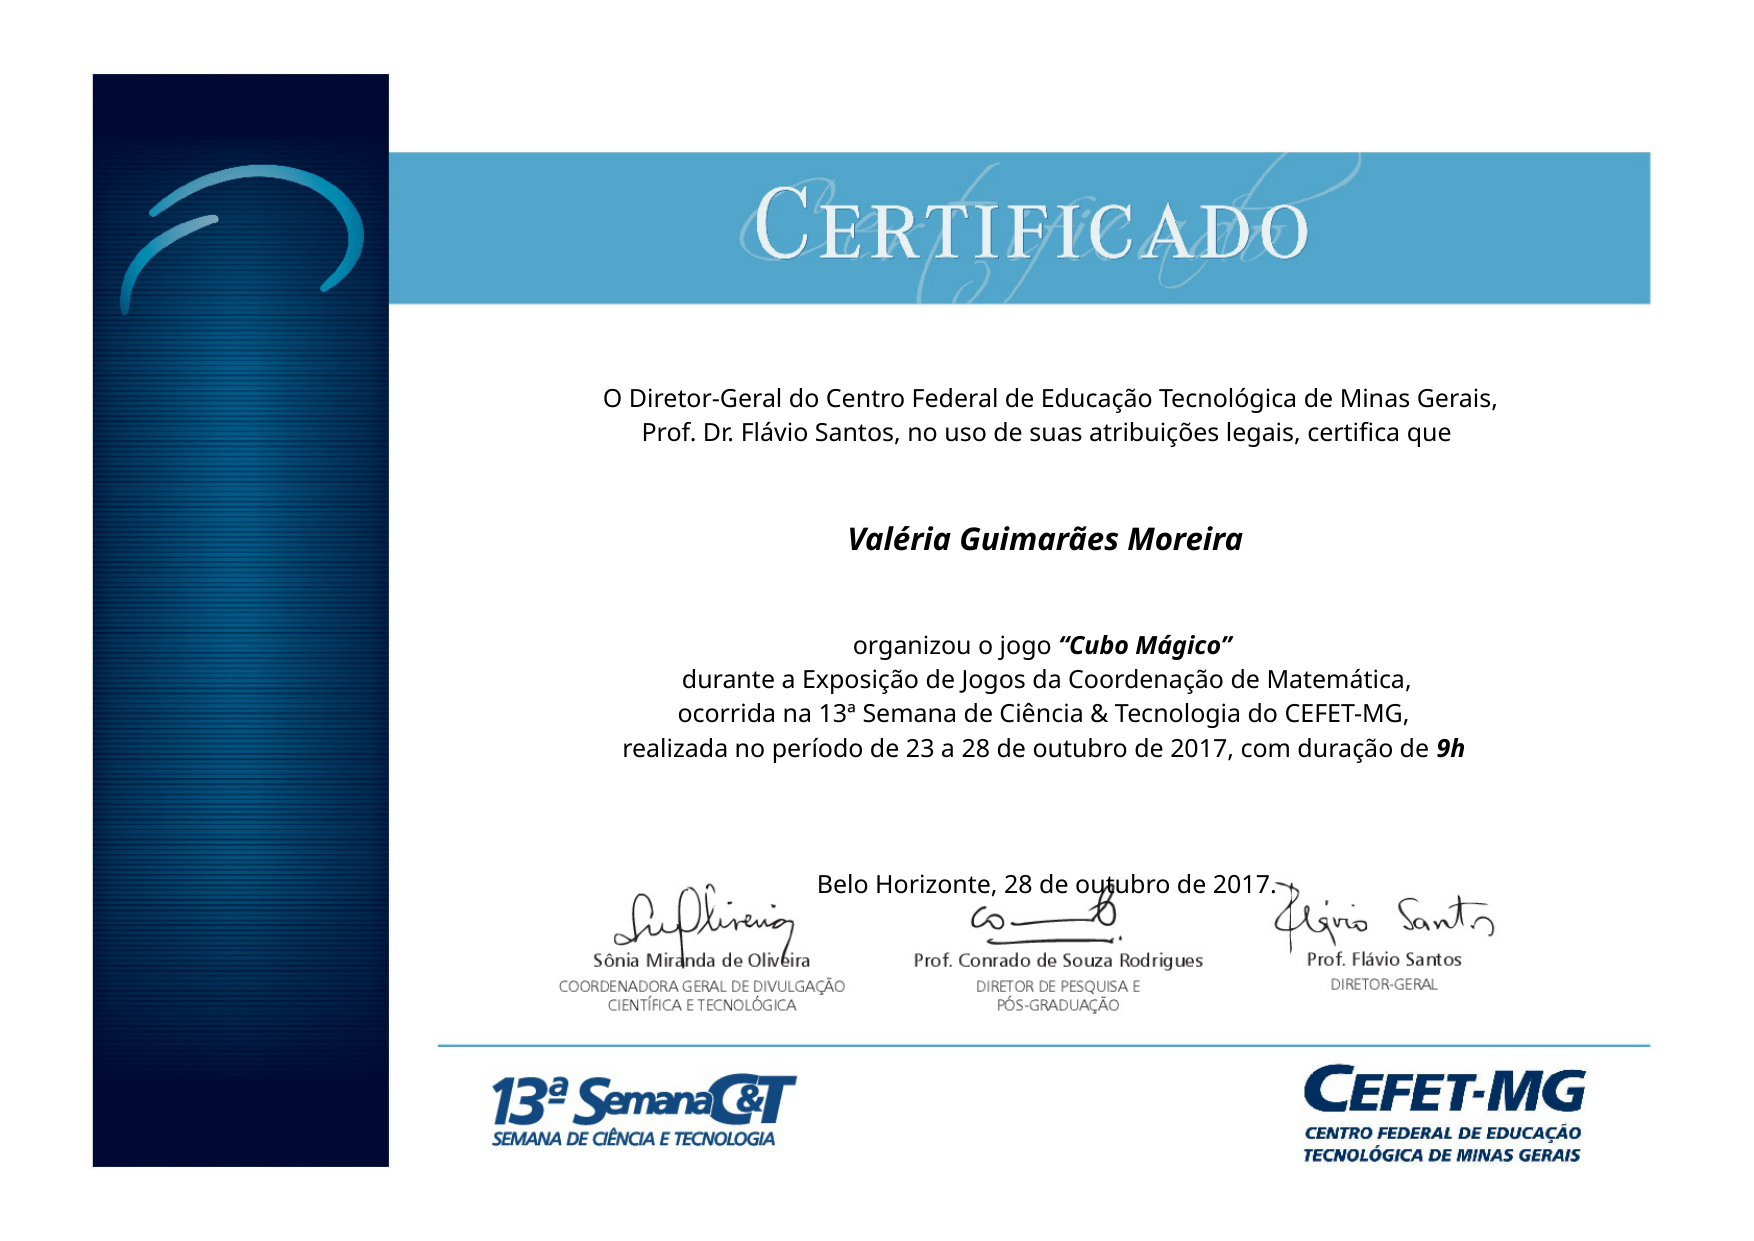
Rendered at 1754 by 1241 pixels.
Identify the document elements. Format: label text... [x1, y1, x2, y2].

text realizada no período de 23 a 28 de outubro de 2017, com duração de 9h [340, 730, 1754, 764]
text durante a Exposição de Jogos da Coordenação de Matemática, [340, 662, 1754, 696]
text ocorrida na 13ª Semana de Ciência & Tecnologia do CEFET-MG, [340, 696, 1754, 730]
picture [476, 449, 1277, 517]
text organizou o jogo “Cubo Mágico” [340, 628, 1754, 662]
picture [476, 901, 1277, 1021]
text Valéria Guimarães Moreira [340, 517, 1754, 560]
picture [476, 764, 1277, 866]
picture [476, 560, 1277, 628]
text Prof. Dr. Flávio Santos, no uso de suas atribuições legais, certifica que [340, 415, 1754, 449]
text O Diretor-Geral do Centro Federal de Educação Tecnológica de Minas Gerais, [0, 381, 1754, 415]
text Belo Horizonte, 28 de outubro de 2017. [340, 866, 1754, 901]
picture [476, 220, 1277, 381]
